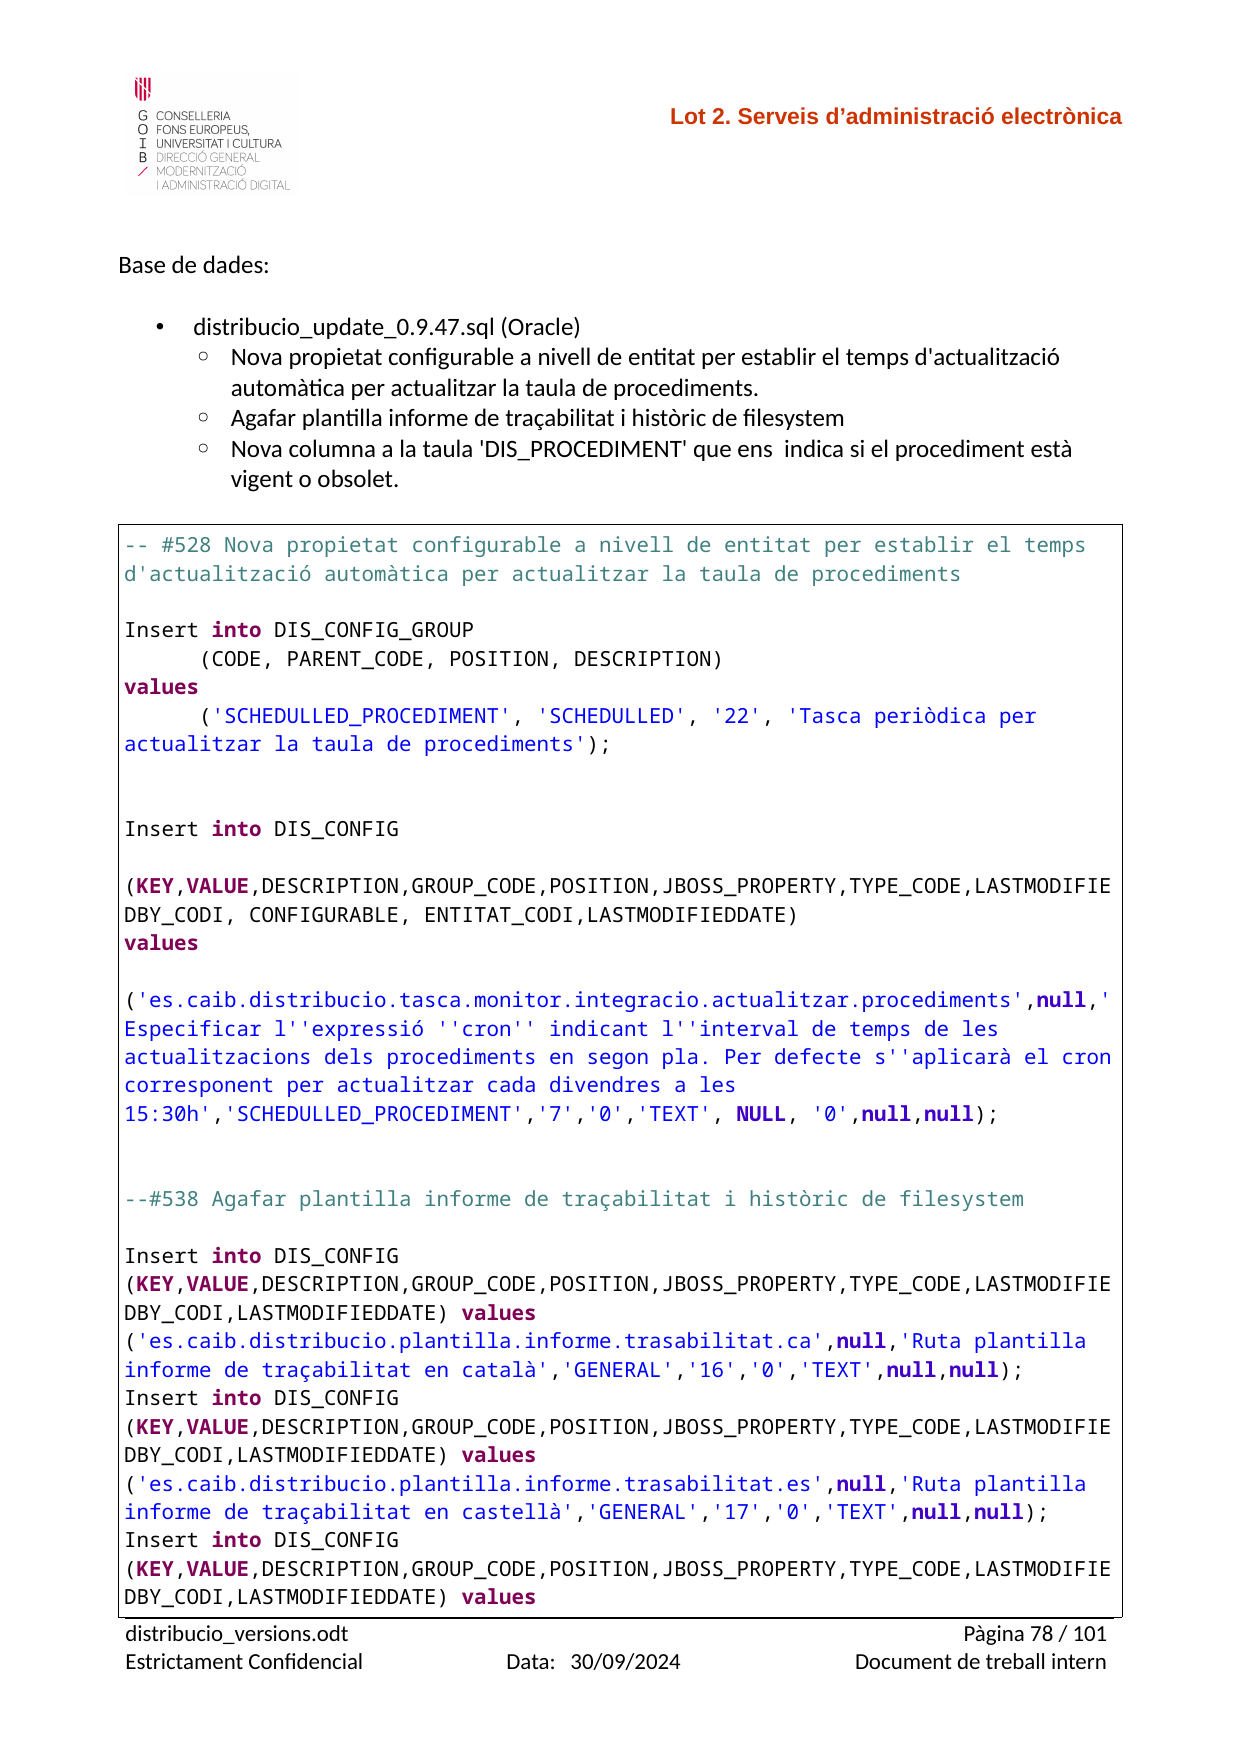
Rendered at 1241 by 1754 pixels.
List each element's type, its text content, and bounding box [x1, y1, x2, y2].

table_header -- #528 Nova propietat configurable a nivell de entitat per establir el temps d'actualització automàtica per actualitzar la taula de procediments Insert into DIS_CONFIG_GROUP (CODE, PARENT_CODE, POSITION, DESCRIPTION) values ('SCHEDULLED_PROCEDIMENT', 'SCHEDULLED', '22', 'Tasca periòdica per actualitzar la taula de procediments'); Insert into DIS_CONFIG (KEY,VALUE,DESCRIPTION,GROUP_CODE,POSITION,JBOSS_PROPERTY,TYPE_CODE,LASTMODIFIEDBY_CODI, CONFIGURABLE, ENTITAT_CODI,LASTMODIFIEDDATE) values ('es.caib.distribucio.tasca.monitor.integracio.actualitzar.procediments',null,'Especificar l''expressió ''cron'' indicant l''interval de temps de les actualitzacions dels procediments en segon pla. Per defecte s''aplicarà el cron corresponent per actualitzar cada divendres a les 15:30h','SCHEDULLED_PROCEDIMENT','7','0','TEXT', NULL, '0',null,null); --#538 Agafar plantilla informe de traçabilitat i històric de filesystem Insert into DIS_CONFIG (KEY,VALUE,DESCRIPTION,GROUP_CODE,POSITION,JBOSS_PROPERTY,TYPE_CODE,LASTMODIFIEDBY_CODI,LASTMODIFIEDDATE) values ('es.caib.distribucio.plantilla.informe.trasabilitat.ca',null,'Ruta plantilla informe de traçabilitat en català','GENERAL','16','0','TEXT',null,null); Insert into DIS_CONFIG (KEY,VALUE,DESCRIPTION,GROUP_CODE,POSITION,JBOSS_PROPERTY,TYPE_CODE,LASTMODIFIEDBY_CODI,LASTMODIFIEDDATE) values ('es.caib.distribucio.plantilla.informe.trasabilitat.es',null,'Ruta plantilla informe de traçabilitat en castellà','GENERAL','17','0','TEXT',null,null); Insert into DIS_CONFIG (KEY,VALUE,DESCRIPTION,GROUP_CODE,POSITION,JBOSS_PROPERTY,TYPE_CODE,LASTMODIFIEDBY_CODI,LASTMODIFIEDDATE) values [119, 525, 1122, 1617]
list Nova columna a la taula 'DIS_PROCEDIMENT' que ens indica si el procediment està vigent o obsolet. [193, 433, 1122, 494]
picture [126, 70, 299, 197]
list Agafar plantilla informe de traçabilitat i històric de filesystem [193, 402, 1122, 433]
list distribucio_update_0.9.47.sql (Oracle) [156, 311, 1122, 341]
text Base de dades: [118, 250, 1122, 280]
list Nova propietat configurable a nivell de entitat per establir el temps d'actualització automàtica per actualitzar la taula de procediments. [193, 341, 1122, 402]
